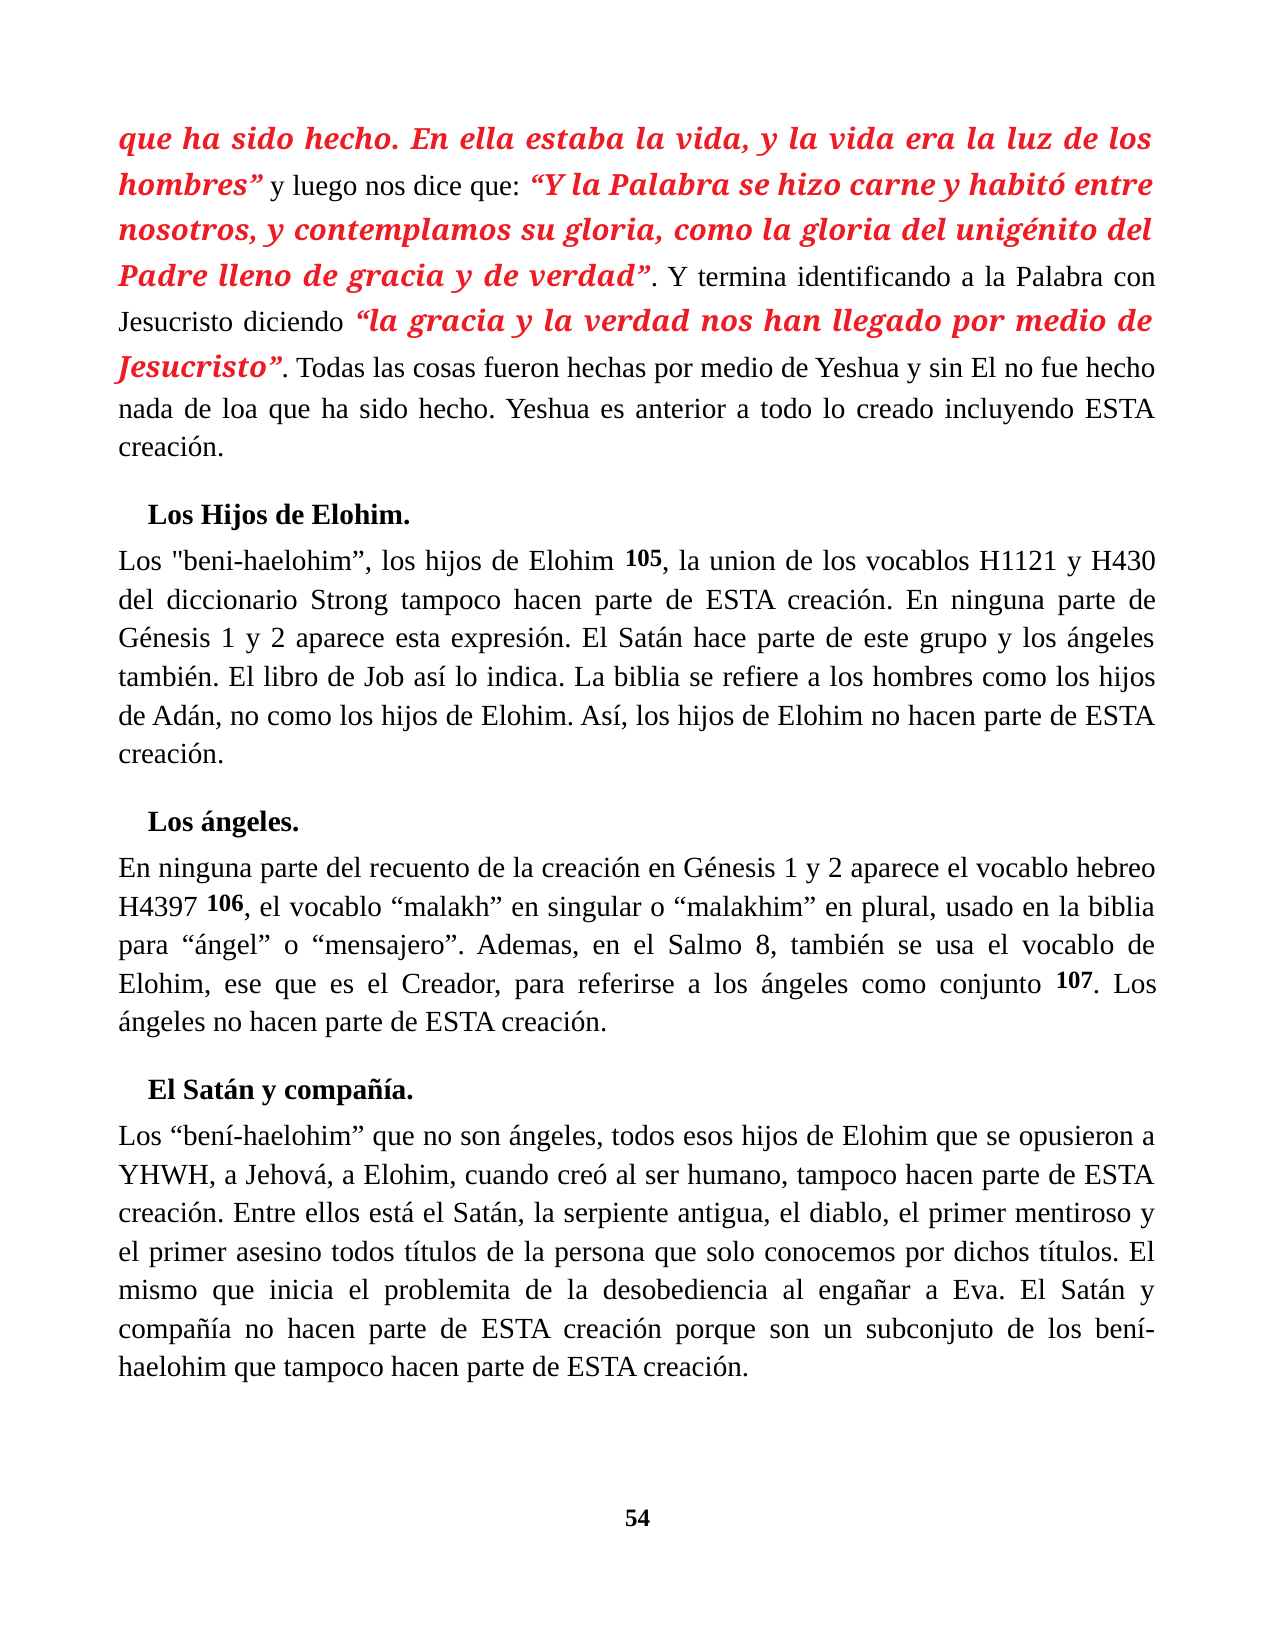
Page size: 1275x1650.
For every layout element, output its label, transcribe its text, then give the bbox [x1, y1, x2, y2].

subtitle El Satán y compañía. [148, 1072, 1157, 1106]
text Los "beni-haelohim”, los hijos de Elohim , la union de los vocablos H1121 y H430 del diccionario Strong tampoco hacen parte de ESTA creación. En ninguna parte de Génesis 1 y 2 aparece esta expresión. El Satán hace parte de este grupo y los ángeles también. El libro de Job así lo indica. La biblia se refiere a los hombres como los hijos de Adán, no como los hijos de Elohim. Así, los hijos de Elohim no hacen parte de ESTA creación. [118, 543, 1157, 770]
subtitle Los Hijos de Elohim. [148, 497, 1157, 531]
text En ninguna parte del recuento de la creación en Génesis 1 y 2 aparece el vocablo hebreo H4397 , el vocablo “malakh” en singular o “malakhim” en plural, usado en la biblia para “ángel” o “mensajero”. Ademas, en el Salmo 8, también se usa el vocablo de Elohim, ese que es el Creador, para referirse a los ángeles como conjunto . Los ángeles no hacen parte de ESTA creación. [118, 850, 1157, 1038]
text Los “bení-haelohim” que no son ángeles, todos esos hijos de Elohim que se opusieron a YHWH, a Jehová, a Elohim, cuando creó al ser humano, tampoco hacen parte de ESTA creación. Entre ellos está el Satán, la serpiente antigua, el diablo, el primer mentiroso y el primer asesino todos títulos de la persona que solo conocemos por dichos títulos. El mismo que inicia el problemita de la desobediencia al engañar a Eva. El Satán y compañía no hacen parte de ESTA creación porque son un subconjuto de los bení-haelohim que tampoco hacen parte de ESTA creación. [118, 1118, 1157, 1383]
text que ha sido hecho. En ella estaba la vida, y la vida era la luz de los hombres” y luego nos dice que: “Y la Palabra se hizo carne y habitó entre nosotros, y contemplamos su gloria, como la gloria del unigénito del Padre lleno de gracia y de verdad”. Y termina identificando a la Palabra con Jesucristo diciendo “la gracia y la verdad nos han llegado por medio de Jesucristo”. Todas las cosas fueron hechas por medio de Yeshua y sin El no fue hecho nada de loa que ha sido hecho. Yeshua es anterior a todo lo creado incluyendo ESTA creación. [118, 118, 1157, 463]
subtitle Los ángeles. [148, 804, 1157, 838]
